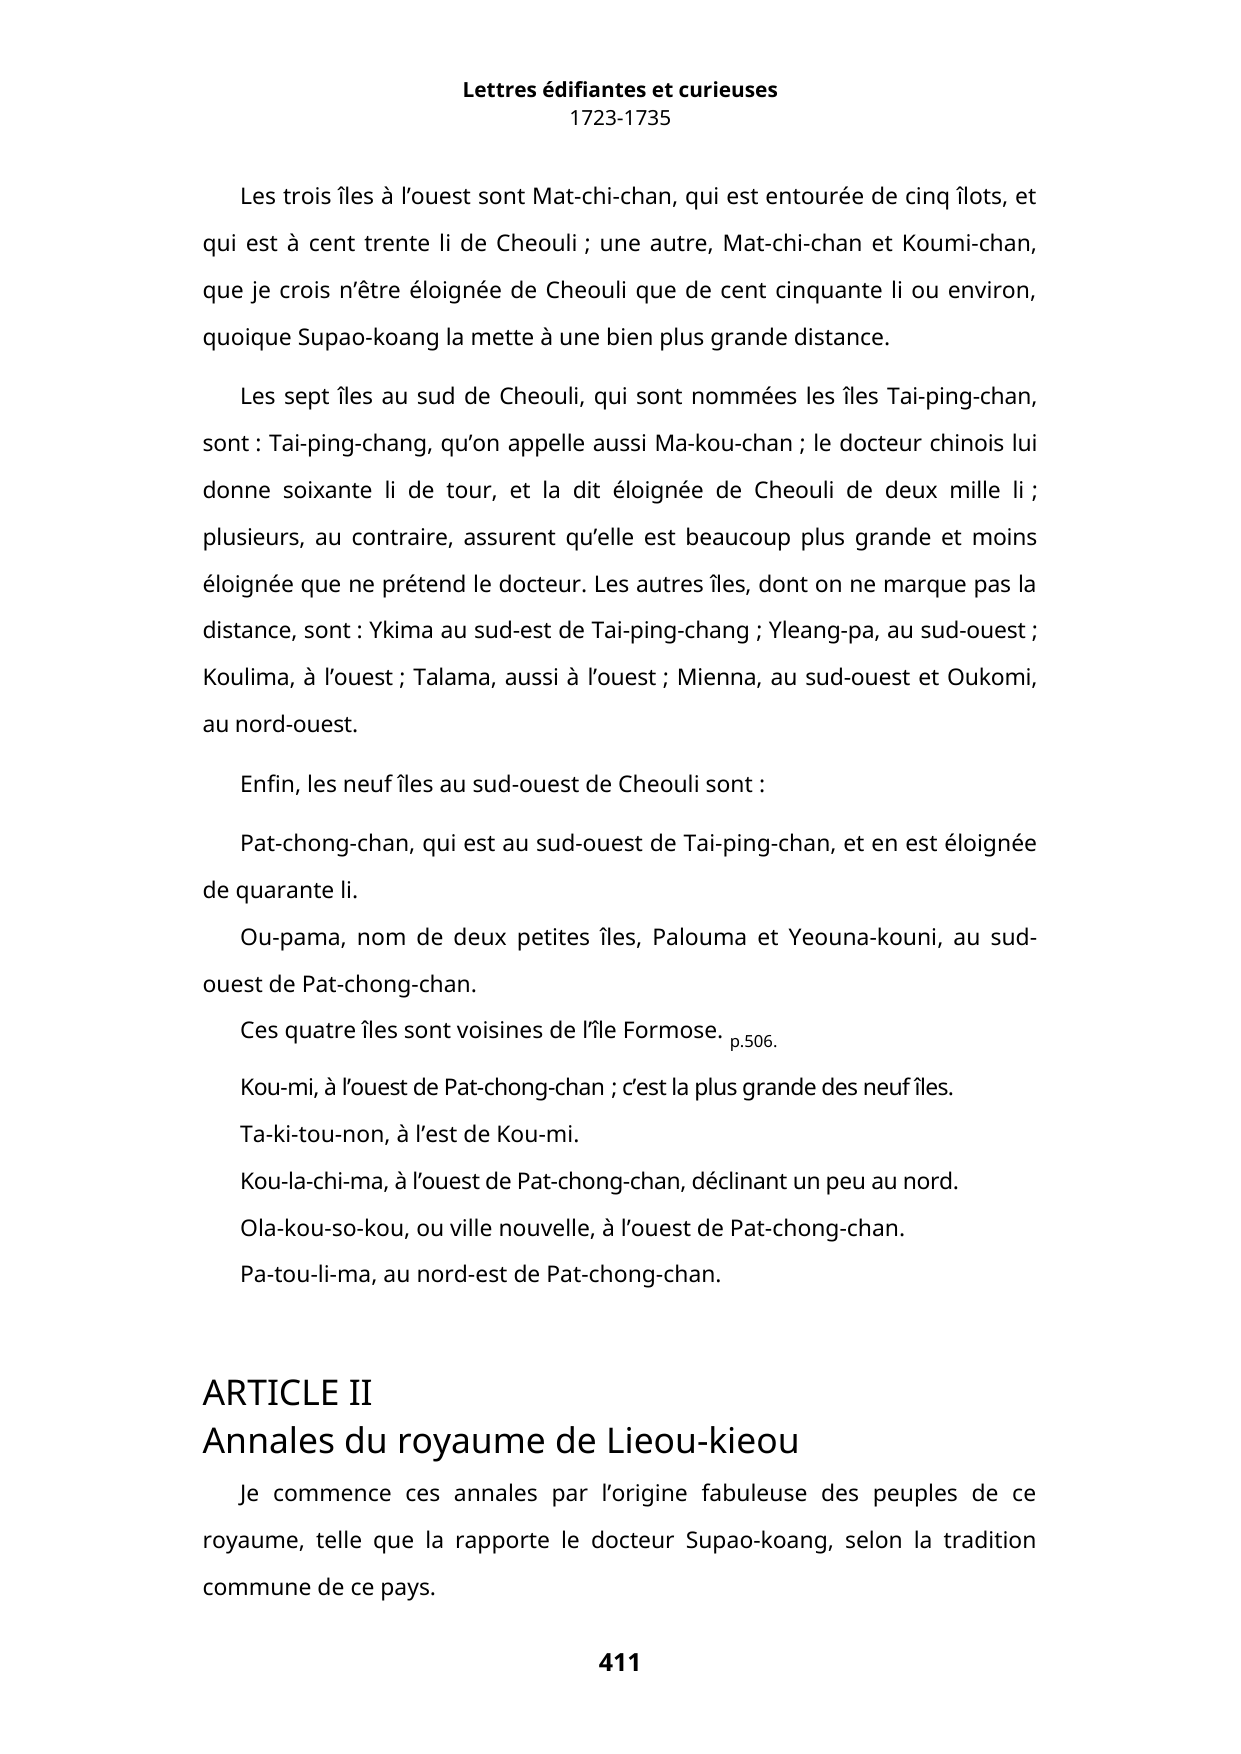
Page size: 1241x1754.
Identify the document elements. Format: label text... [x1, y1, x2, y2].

text Ola-kou-so-kou, ou ville nouvelle, à l’ouest de Pat-chong-chan. [202, 1212, 1038, 1243]
text Pat-chong-chan, qui est au sud-ouest de Tai-ping-chan, et en est éloignée de quarante li. [202, 827, 1038, 905]
text Ou-pama, nom de deux petites îles, Palouma et Yeouna-kouni, au sud-ouest de Pat-chong-chan. [202, 921, 1038, 999]
text Les sept îles au sud de Cheouli, qui sont nommées les îles Tai-ping-chan, sont : Tai-ping-chang, qu’on appelle aussi Ma-kou-chan ; le docteur chinois lui donne soixante li de tour, et la dit éloignée de Cheouli de deux mille li ; plusieurs, au contraire, assurent qu’elle est beaucoup plus grande et moins éloignée que ne prétend le docteur. Les autres îles, dont on ne marque pas la distance, sont : Ykima au sud-est de Tai-ping-chang ; Yleang-pa, au sud-ouest ; Koulima, à l’ouest ; Talama, aussi à l’ouest ; Mienna, au sud-ouest et Oukomi, au nord-ouest. [202, 380, 1038, 739]
text Enfin, les neuf îles au sud-ouest de Cheouli sont : [202, 767, 1038, 799]
text Kou-la-chi-ma, à l’ouest de Pat-chong-chan, déclinant un peu au nord. [202, 1165, 1038, 1196]
text Les trois îles à l’ouest sont Mat-chi-chan, qui est entourée de cinq îlots, et qui est à cent trente li de Cheouli ; une autre, Mat-chi-chan et Koumi-chan, que je crois n’être éloignée de Cheouli que de cent cinquante li ou environ, quoique Supao-koang la mette à une bien plus grande distance. [202, 180, 1038, 352]
text Pa-tou-li-ma, au nord-est de Pat-chong-chan. [202, 1258, 1038, 1290]
subtitle ARTICLE II Annales du royaume de Lieou-kieou [202, 1368, 1038, 1464]
text Kou-mi, à l’ouest de Pat-chong-chan ; c’est la plus grande des neuf îles. [202, 1071, 1038, 1102]
text Ces quatre îles sont voisines de l’île Formose. p.506. [202, 1014, 1038, 1052]
text Je commence ces annales par l’origine fabuleuse des peuples de ce royaume, telle que la rapporte le docteur Supao-koang, selon la tradition commune de ce pays. [202, 1477, 1038, 1602]
text Ta-ki-tou-non, à l’est de Kou-mi. [202, 1118, 1038, 1149]
